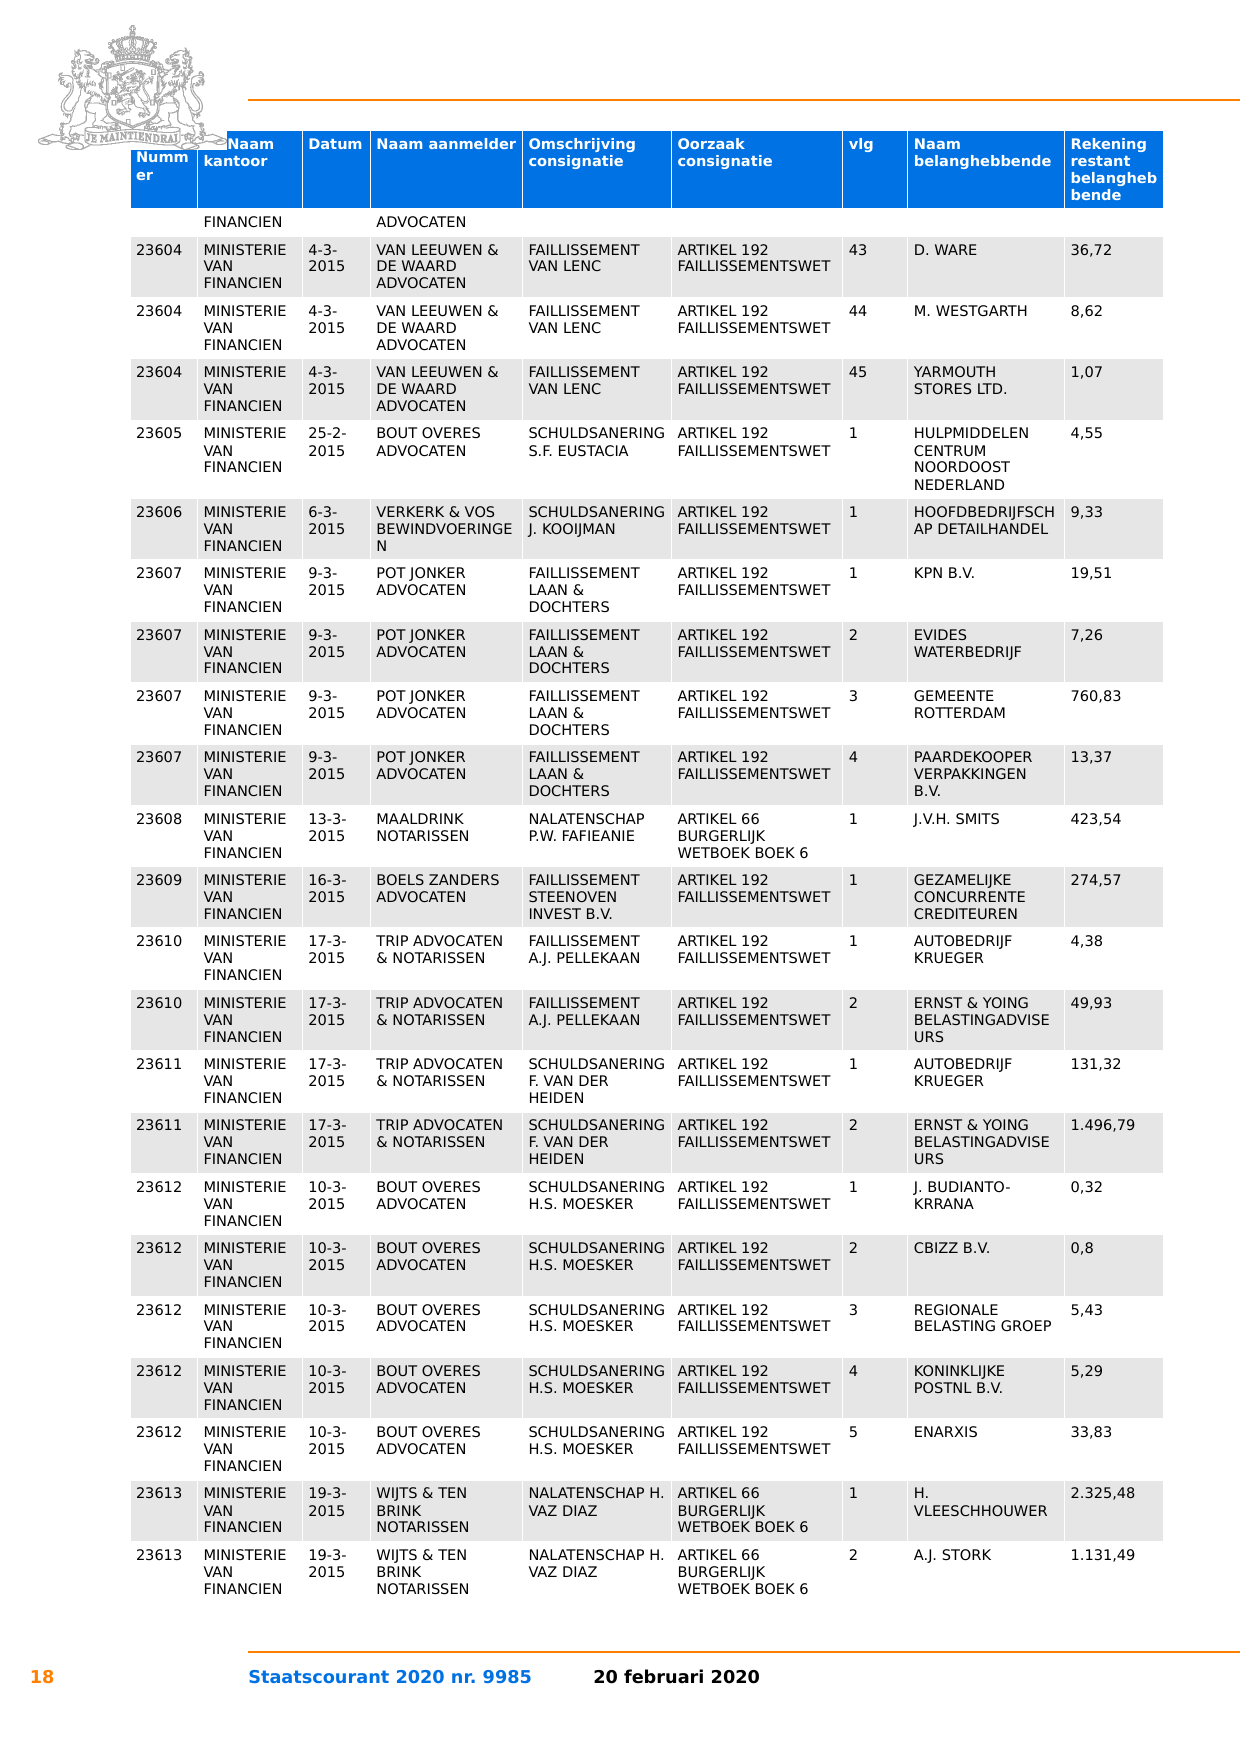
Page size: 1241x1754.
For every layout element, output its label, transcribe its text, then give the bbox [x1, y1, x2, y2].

table_cell SCHULDSANERING F. VAN DER HEIDEN [523, 1113, 671, 1173]
table_cell ARTIKEL 192 FAILLISSEMENTSWET [672, 1235, 842, 1296]
table_cell ENARXIS [908, 1419, 1064, 1480]
table_cell 2 [843, 1542, 907, 1602]
table_cell ARTIKEL 192 FAILLISSEMENTSWET [672, 745, 842, 805]
table_cell 16-3-2015 [303, 867, 370, 927]
table_cell ARTIKEL 192 FAILLISSEMENTSWET [672, 867, 842, 927]
table_cell GEMEENTE ROTTERDAM [908, 683, 1064, 743]
table_cell SCHULDSANERING H.S. MOESKER [523, 1419, 671, 1480]
table_cell 19-3-2015 [303, 1542, 370, 1602]
table_cell ARTIKEL 192 FAILLISSEMENTSWET [672, 1358, 842, 1418]
table_cell FAILLISSEMENT LAAN & DOCHTERS [523, 560, 671, 621]
table_header Naam belanghebbende [908, 131, 1064, 208]
table_cell VERKERK & VOS BEWINDVOERINGEN [371, 499, 522, 559]
table_cell [908, 209, 1064, 236]
table_cell [523, 209, 671, 236]
table_cell WIJTS & TEN BRINK NOTARISSEN [371, 1542, 522, 1602]
table_cell MINISTERIE VAN FINANCIEN [198, 359, 302, 420]
table_cell 0,32 [1065, 1174, 1163, 1234]
table_cell FAILLISSEMENT LAAN & DOCHTERS [523, 683, 671, 743]
table_cell TRIP ADVOCATEN & NOTARISSEN [371, 929, 522, 989]
table_cell 19-3-2015 [303, 1481, 370, 1541]
table_cell FINANCIEN [198, 209, 302, 236]
table_cell 23610 [131, 929, 197, 989]
table_cell 3 [843, 1297, 907, 1357]
table_cell SCHULDSANERING H.S. MOESKER [523, 1174, 671, 1234]
table_cell BOELS ZANDERS ADVOCATEN [371, 867, 522, 927]
table_cell BOUT OVERES ADVOCATEN [371, 1174, 522, 1234]
table_cell ARTIKEL 192 FAILLISSEMENTSWET [672, 1419, 842, 1480]
table_cell ERNST & YOING BELASTINGADVISEURS [908, 1113, 1064, 1173]
table_cell 25-2-2015 [303, 421, 370, 498]
table_cell 1 [843, 929, 907, 989]
table_cell ARTIKEL 192 FAILLISSEMENTSWET [672, 560, 842, 621]
table_cell 1 [843, 499, 907, 559]
table_cell KONINKLIJKE POSTNL B.V. [908, 1358, 1064, 1418]
table_cell 23611 [131, 1051, 197, 1112]
table_cell MINISTERIE VAN FINANCIEN [198, 1297, 302, 1357]
table_cell [672, 209, 842, 236]
table_cell 0,8 [1065, 1235, 1163, 1296]
table_cell 4,55 [1065, 421, 1163, 498]
table_cell 19,51 [1065, 560, 1163, 621]
table_cell ARTIKEL 66 BURGERLIJK WETBOEK BOEK 6 [672, 806, 842, 866]
table_cell MINISTERIE VAN FINANCIEN [198, 298, 302, 358]
table_header Naam kantoor [198, 131, 302, 208]
table_cell 23613 [131, 1542, 197, 1602]
table_cell 23612 [131, 1358, 197, 1418]
table_cell 23604 [131, 298, 197, 358]
table_cell MINISTERIE VAN FINANCIEN [198, 622, 302, 682]
table_cell CBIZZ B.V. [908, 1235, 1064, 1296]
table_cell POT JONKER ADVOCATEN [371, 622, 522, 682]
table_cell VAN LEEUWEN & DE WAARD ADVOCATEN [371, 237, 522, 297]
table_cell 9,33 [1065, 499, 1163, 559]
table_cell 5,29 [1065, 1358, 1163, 1418]
table_cell 5,43 [1065, 1297, 1163, 1357]
table_cell 23605 [131, 421, 197, 498]
table_cell TRIP ADVOCATEN & NOTARISSEN [371, 990, 522, 1050]
table_cell FAILLISSEMENT LAAN & DOCHTERS [523, 622, 671, 682]
table_cell 33,83 [1065, 1419, 1163, 1480]
table_cell 23612 [131, 1235, 197, 1296]
table_cell VAN LEEUWEN & DE WAARD ADVOCATEN [371, 359, 522, 420]
table_cell 23612 [131, 1419, 197, 1480]
table_cell TRIP ADVOCATEN & NOTARISSEN [371, 1051, 522, 1112]
table_cell 6-3-2015 [303, 499, 370, 559]
table_cell 1 [843, 560, 907, 621]
table_cell MINISTERIE VAN FINANCIEN [198, 1235, 302, 1296]
table_cell H. VLEESCHHOUWER [908, 1481, 1064, 1541]
table_cell NALATENSCHAP H. VAZ DIAZ [523, 1481, 671, 1541]
table_cell MINISTERIE VAN FINANCIEN [198, 499, 302, 559]
table_cell 1,07 [1065, 359, 1163, 420]
table_cell D. WARE [908, 237, 1064, 297]
table_cell 43 [843, 237, 907, 297]
table_cell WIJTS & TEN BRINK NOTARISSEN [371, 1481, 522, 1541]
table_cell A.J. STORK [908, 1542, 1064, 1602]
table_cell 49,93 [1065, 990, 1163, 1050]
table_cell POT JONKER ADVOCATEN [371, 560, 522, 621]
table_cell 7,26 [1065, 622, 1163, 682]
table_cell 274,57 [1065, 867, 1163, 927]
table_cell BOUT OVERES ADVOCATEN [371, 1297, 522, 1357]
table_cell MINISTERIE VAN FINANCIEN [198, 990, 302, 1050]
table_cell FAILLISSEMENT A.J. PELLEKAAN [523, 990, 671, 1050]
table_cell 23612 [131, 1297, 197, 1357]
table_cell [131, 209, 197, 236]
table_cell 23607 [131, 560, 197, 621]
table_cell ADVOCATEN [371, 209, 522, 236]
table_cell FAILLISSEMENT LAAN & DOCHTERS [523, 745, 671, 805]
table_cell YARMOUTH STORES LTD. [908, 359, 1064, 420]
table_cell 2 [843, 1113, 907, 1173]
table_cell ARTIKEL 66 BURGERLIJK WETBOEK BOEK 6 [672, 1481, 842, 1541]
table_cell ARTIKEL 192 FAILLISSEMENTSWET [672, 499, 842, 559]
table_cell MINISTERIE VAN FINANCIEN [198, 806, 302, 866]
table_cell MINISTERIE VAN FINANCIEN [198, 1419, 302, 1480]
table_cell FAILLISSEMENT VAN LENC [523, 237, 671, 297]
table_header Omschrijving consignatie [523, 131, 671, 208]
table_cell MINISTERIE VAN FINANCIEN [198, 929, 302, 989]
table_cell ARTIKEL 192 FAILLISSEMENTSWET [672, 622, 842, 682]
table_cell 23608 [131, 806, 197, 866]
table_cell MINISTERIE VAN FINANCIEN [198, 560, 302, 621]
table_cell AUTOBEDRIJF KRUEGER [908, 1051, 1064, 1112]
table_cell SCHULDSANERING H.S. MOESKER [523, 1358, 671, 1418]
table_cell SCHULDSANERING S.F. EUSTACIA [523, 421, 671, 498]
table_cell 23613 [131, 1481, 197, 1541]
table_cell MINISTERIE VAN FINANCIEN [198, 1358, 302, 1418]
table_cell 23607 [131, 683, 197, 743]
table_cell MINISTERIE VAN FINANCIEN [198, 683, 302, 743]
table_cell M. WESTGARTH [908, 298, 1064, 358]
table_cell MINISTERIE VAN FINANCIEN [198, 867, 302, 927]
table_cell TRIP ADVOCATEN & NOTARISSEN [371, 1113, 522, 1173]
table_cell GEZAMELIJKE CONCURRENTE CREDITEUREN [908, 867, 1064, 927]
table_cell VAN LEEUWEN & DE WAARD ADVOCATEN [371, 298, 522, 358]
table_cell ARTIKEL 192 FAILLISSEMENTSWET [672, 1051, 842, 1112]
table_header Datum [303, 131, 370, 208]
table_cell 1 [843, 867, 907, 927]
table_cell BOUT OVERES ADVOCATEN [371, 421, 522, 498]
table_cell ARTIKEL 192 FAILLISSEMENTSWET [672, 237, 842, 297]
table_cell PAARDEKOOPER VERPAKKINGEN B.V. [908, 745, 1064, 805]
table_cell KPN B.V. [908, 560, 1064, 621]
table_cell [843, 209, 907, 236]
table_cell 1 [843, 1174, 907, 1234]
table_cell HULPMIDDELEN CENTRUM NOORDOOST NEDERLAND [908, 421, 1064, 498]
table_cell EVIDES WATERBEDRIJF [908, 622, 1064, 682]
table_cell 45 [843, 359, 907, 420]
table_cell FAILLISSEMENT VAN LENC [523, 359, 671, 420]
table_cell MINISTERIE VAN FINANCIEN [198, 1481, 302, 1541]
table_cell 2 [843, 1235, 907, 1296]
table_cell FAILLISSEMENT STEENOVEN INVEST B.V. [523, 867, 671, 927]
table_cell 1 [843, 1051, 907, 1112]
table_cell 10-3-2015 [303, 1419, 370, 1480]
table_cell SCHULDSANERING H.S. MOESKER [523, 1235, 671, 1296]
table_cell 1 [843, 1481, 907, 1541]
table_cell ARTIKEL 192 FAILLISSEMENTSWET [672, 359, 842, 420]
table_cell 9-3-2015 [303, 560, 370, 621]
table_cell ARTIKEL 192 FAILLISSEMENTSWET [672, 683, 842, 743]
table_cell ARTIKEL 192 FAILLISSEMENTSWET [672, 1297, 842, 1357]
table_cell BOUT OVERES ADVOCATEN [371, 1419, 522, 1480]
table_cell 5 [843, 1419, 907, 1480]
table_header vlg [843, 131, 907, 208]
table_cell 23612 [131, 1174, 197, 1234]
table_cell ARTIKEL 192 FAILLISSEMENTSWET [672, 990, 842, 1050]
table_cell SCHULDSANERING J. KOOIJMAN [523, 499, 671, 559]
table_cell NALATENSCHAP H. VAZ DIAZ [523, 1542, 671, 1602]
table_cell 13,37 [1065, 745, 1163, 805]
table_cell 23607 [131, 622, 197, 682]
table_cell 1.496,79 [1065, 1113, 1163, 1173]
table_cell 17-3-2015 [303, 1051, 370, 1112]
table_cell 9-3-2015 [303, 622, 370, 682]
table_cell FAILLISSEMENT VAN LENC [523, 298, 671, 358]
table_cell HOOFDBEDRIJFSCHAP DETAILHANDEL [908, 499, 1064, 559]
table_cell MINISTERIE VAN FINANCIEN [198, 1113, 302, 1173]
table_cell 4 [843, 745, 907, 805]
table_cell ARTIKEL 192 FAILLISSEMENTSWET [672, 1174, 842, 1234]
table_cell 36,72 [1065, 237, 1163, 297]
table_cell 131,32 [1065, 1051, 1163, 1112]
table_cell [1065, 209, 1163, 236]
table_cell 23607 [131, 745, 197, 805]
table_cell 17-3-2015 [303, 990, 370, 1050]
table_cell ARTIKEL 192 FAILLISSEMENTSWET [672, 1113, 842, 1173]
table_cell 44 [843, 298, 907, 358]
table_cell SCHULDSANERING F. VAN DER HEIDEN [523, 1051, 671, 1112]
picture [38, 25, 227, 150]
table_cell 4-3-2015 [303, 359, 370, 420]
table_cell 23604 [131, 359, 197, 420]
table_cell 1 [843, 806, 907, 866]
table_cell ARTIKEL 192 FAILLISSEMENTSWET [672, 421, 842, 498]
table_cell 1 [843, 421, 907, 498]
table_cell MAALDRINK NOTARISSEN [371, 806, 522, 866]
table_cell 9-3-2015 [303, 745, 370, 805]
table_cell ERNST & YOING BELASTINGADVISEURS [908, 990, 1064, 1050]
table_cell 2 [843, 622, 907, 682]
table_cell ARTIKEL 66 BURGERLIJK WETBOEK BOEK 6 [672, 1542, 842, 1602]
table_cell MINISTERIE VAN FINANCIEN [198, 745, 302, 805]
table_cell 423,54 [1065, 806, 1163, 866]
table_cell 2.325,48 [1065, 1481, 1163, 1541]
table_cell 4-3-2015 [303, 237, 370, 297]
table_cell 4,38 [1065, 929, 1163, 989]
table_cell REGIONALE BELASTING GROEP [908, 1297, 1064, 1357]
table_cell MINISTERIE VAN FINANCIEN [198, 421, 302, 498]
table_cell 13-3-2015 [303, 806, 370, 866]
table_cell 10-3-2015 [303, 1174, 370, 1234]
table_cell AUTOBEDRIJF KRUEGER [908, 929, 1064, 989]
table_cell 23609 [131, 867, 197, 927]
table_cell 17-3-2015 [303, 1113, 370, 1173]
table_cell 8,62 [1065, 298, 1163, 358]
table_cell ARTIKEL 192 FAILLISSEMENTSWET [672, 298, 842, 358]
table_cell J.V.H. SMITS [908, 806, 1064, 866]
table_cell MINISTERIE VAN FINANCIEN [198, 1542, 302, 1602]
table_cell ARTIKEL 192 FAILLISSEMENTSWET [672, 929, 842, 989]
table_cell 10-3-2015 [303, 1358, 370, 1418]
table_cell 17-3-2015 [303, 929, 370, 989]
table_cell 23611 [131, 1113, 197, 1173]
table_cell SCHULDSANERING H.S. MOESKER [523, 1297, 671, 1357]
table_cell BOUT OVERES ADVOCATEN [371, 1235, 522, 1296]
table_cell 23606 [131, 499, 197, 559]
table_cell POT JONKER ADVOCATEN [371, 683, 522, 743]
table_cell 10-3-2015 [303, 1297, 370, 1357]
table_cell 4 [843, 1358, 907, 1418]
table_cell 2 [843, 990, 907, 1050]
table_cell 9-3-2015 [303, 683, 370, 743]
table_header Oorzaak consignatie [672, 131, 842, 208]
table_cell MINISTERIE VAN FINANCIEN [198, 1174, 302, 1234]
table_cell MINISTERIE VAN FINANCIEN [198, 1051, 302, 1112]
table_cell J. BUDIANTO-KRRANA [908, 1174, 1064, 1234]
table_cell 760,83 [1065, 683, 1163, 743]
table_cell NALATENSCHAP P.W. FAFIEANIE [523, 806, 671, 866]
table_cell MINISTERIE VAN FINANCIEN [198, 237, 302, 297]
table_cell 1.131,49 [1065, 1542, 1163, 1602]
table_header Naam aanmelder [371, 131, 522, 208]
table_header Nummer [131, 150, 197, 208]
table_cell BOUT OVERES ADVOCATEN [371, 1358, 522, 1418]
table_header Rekening restant belanghebbende [1065, 131, 1163, 208]
table_cell FAILLISSEMENT A.J. PELLEKAAN [523, 929, 671, 989]
table_cell [303, 209, 370, 236]
table_cell 23610 [131, 990, 197, 1050]
table_cell 10-3-2015 [303, 1235, 370, 1296]
table_cell 4-3-2015 [303, 298, 370, 358]
table_cell POT JONKER ADVOCATEN [371, 745, 522, 805]
table_cell 23604 [131, 237, 197, 297]
table_cell 3 [843, 683, 907, 743]
